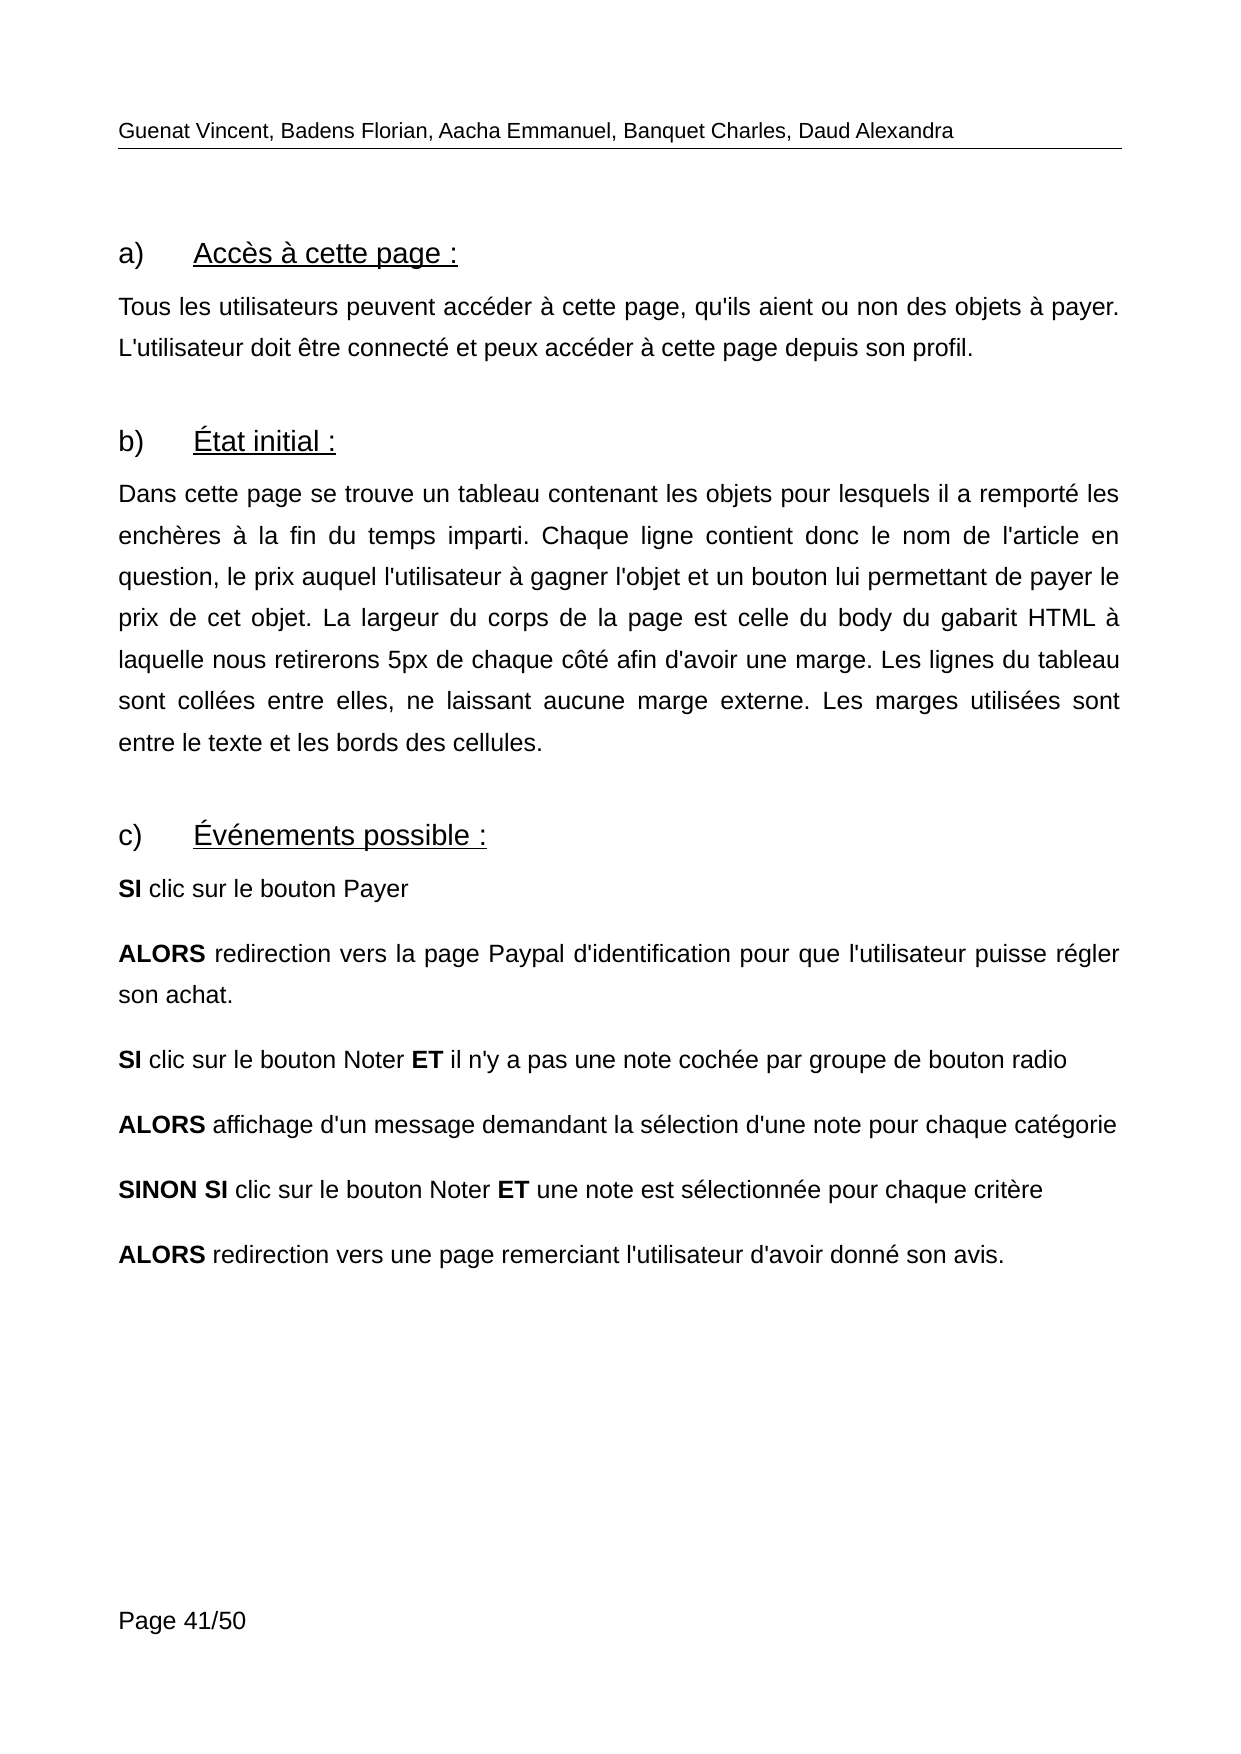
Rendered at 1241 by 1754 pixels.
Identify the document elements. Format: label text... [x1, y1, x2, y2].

subtitle Accès à cette page : [118, 236, 1122, 270]
subtitle Événements possible : [118, 818, 1122, 852]
text ALORS affichage d'un message demandant la sélection d'une note pour chaque catégorie [118, 1101, 1122, 1142]
text ALORS redirection vers la page Paypal d'identification pour que l'utilisateur puisse régler son achat. [118, 929, 1122, 1012]
subtitle État initial : [118, 424, 1122, 457]
text ALORS redirection vers une page remerciant l'utilisateur d'avoir donné son avis. [118, 1231, 1122, 1272]
text Dans cette page se trouve un tableau contenant les objets pour lesquels il a remporté les enchères à la fin du temps imparti. Chaque ligne contient donc le nom de l'article en question, le prix auquel l'utilisateur à gagner l'objet et un bouton lui permettant de payer le prix de cet objet. La largeur du corps de la page est celle du body du gabarit HTML à laquelle nous retirerons 5px de chaque côté afin d'avoir une marge. Les lignes du tableau sont collées entre elles, ne laissant aucune marge externe. Les marges utilisées sont entre le texte et les bords des cellules. [118, 470, 1122, 759]
text SI clic sur le bouton Payer [118, 864, 1122, 906]
text SI clic sur le bouton Noter ET il n'y a pas une note cochée par groupe de bouton radio [118, 1036, 1122, 1077]
text SINON SI clic sur le bouton Noter ET une note est sélectionnée pour chaque critère [118, 1166, 1122, 1207]
text Tous les utilisateurs peuvent accéder à cette page, qu'ils aient ou non des objets à payer. L'utilisateur doit être connecté et peux accéder à cette page depuis son profil. [118, 282, 1122, 365]
